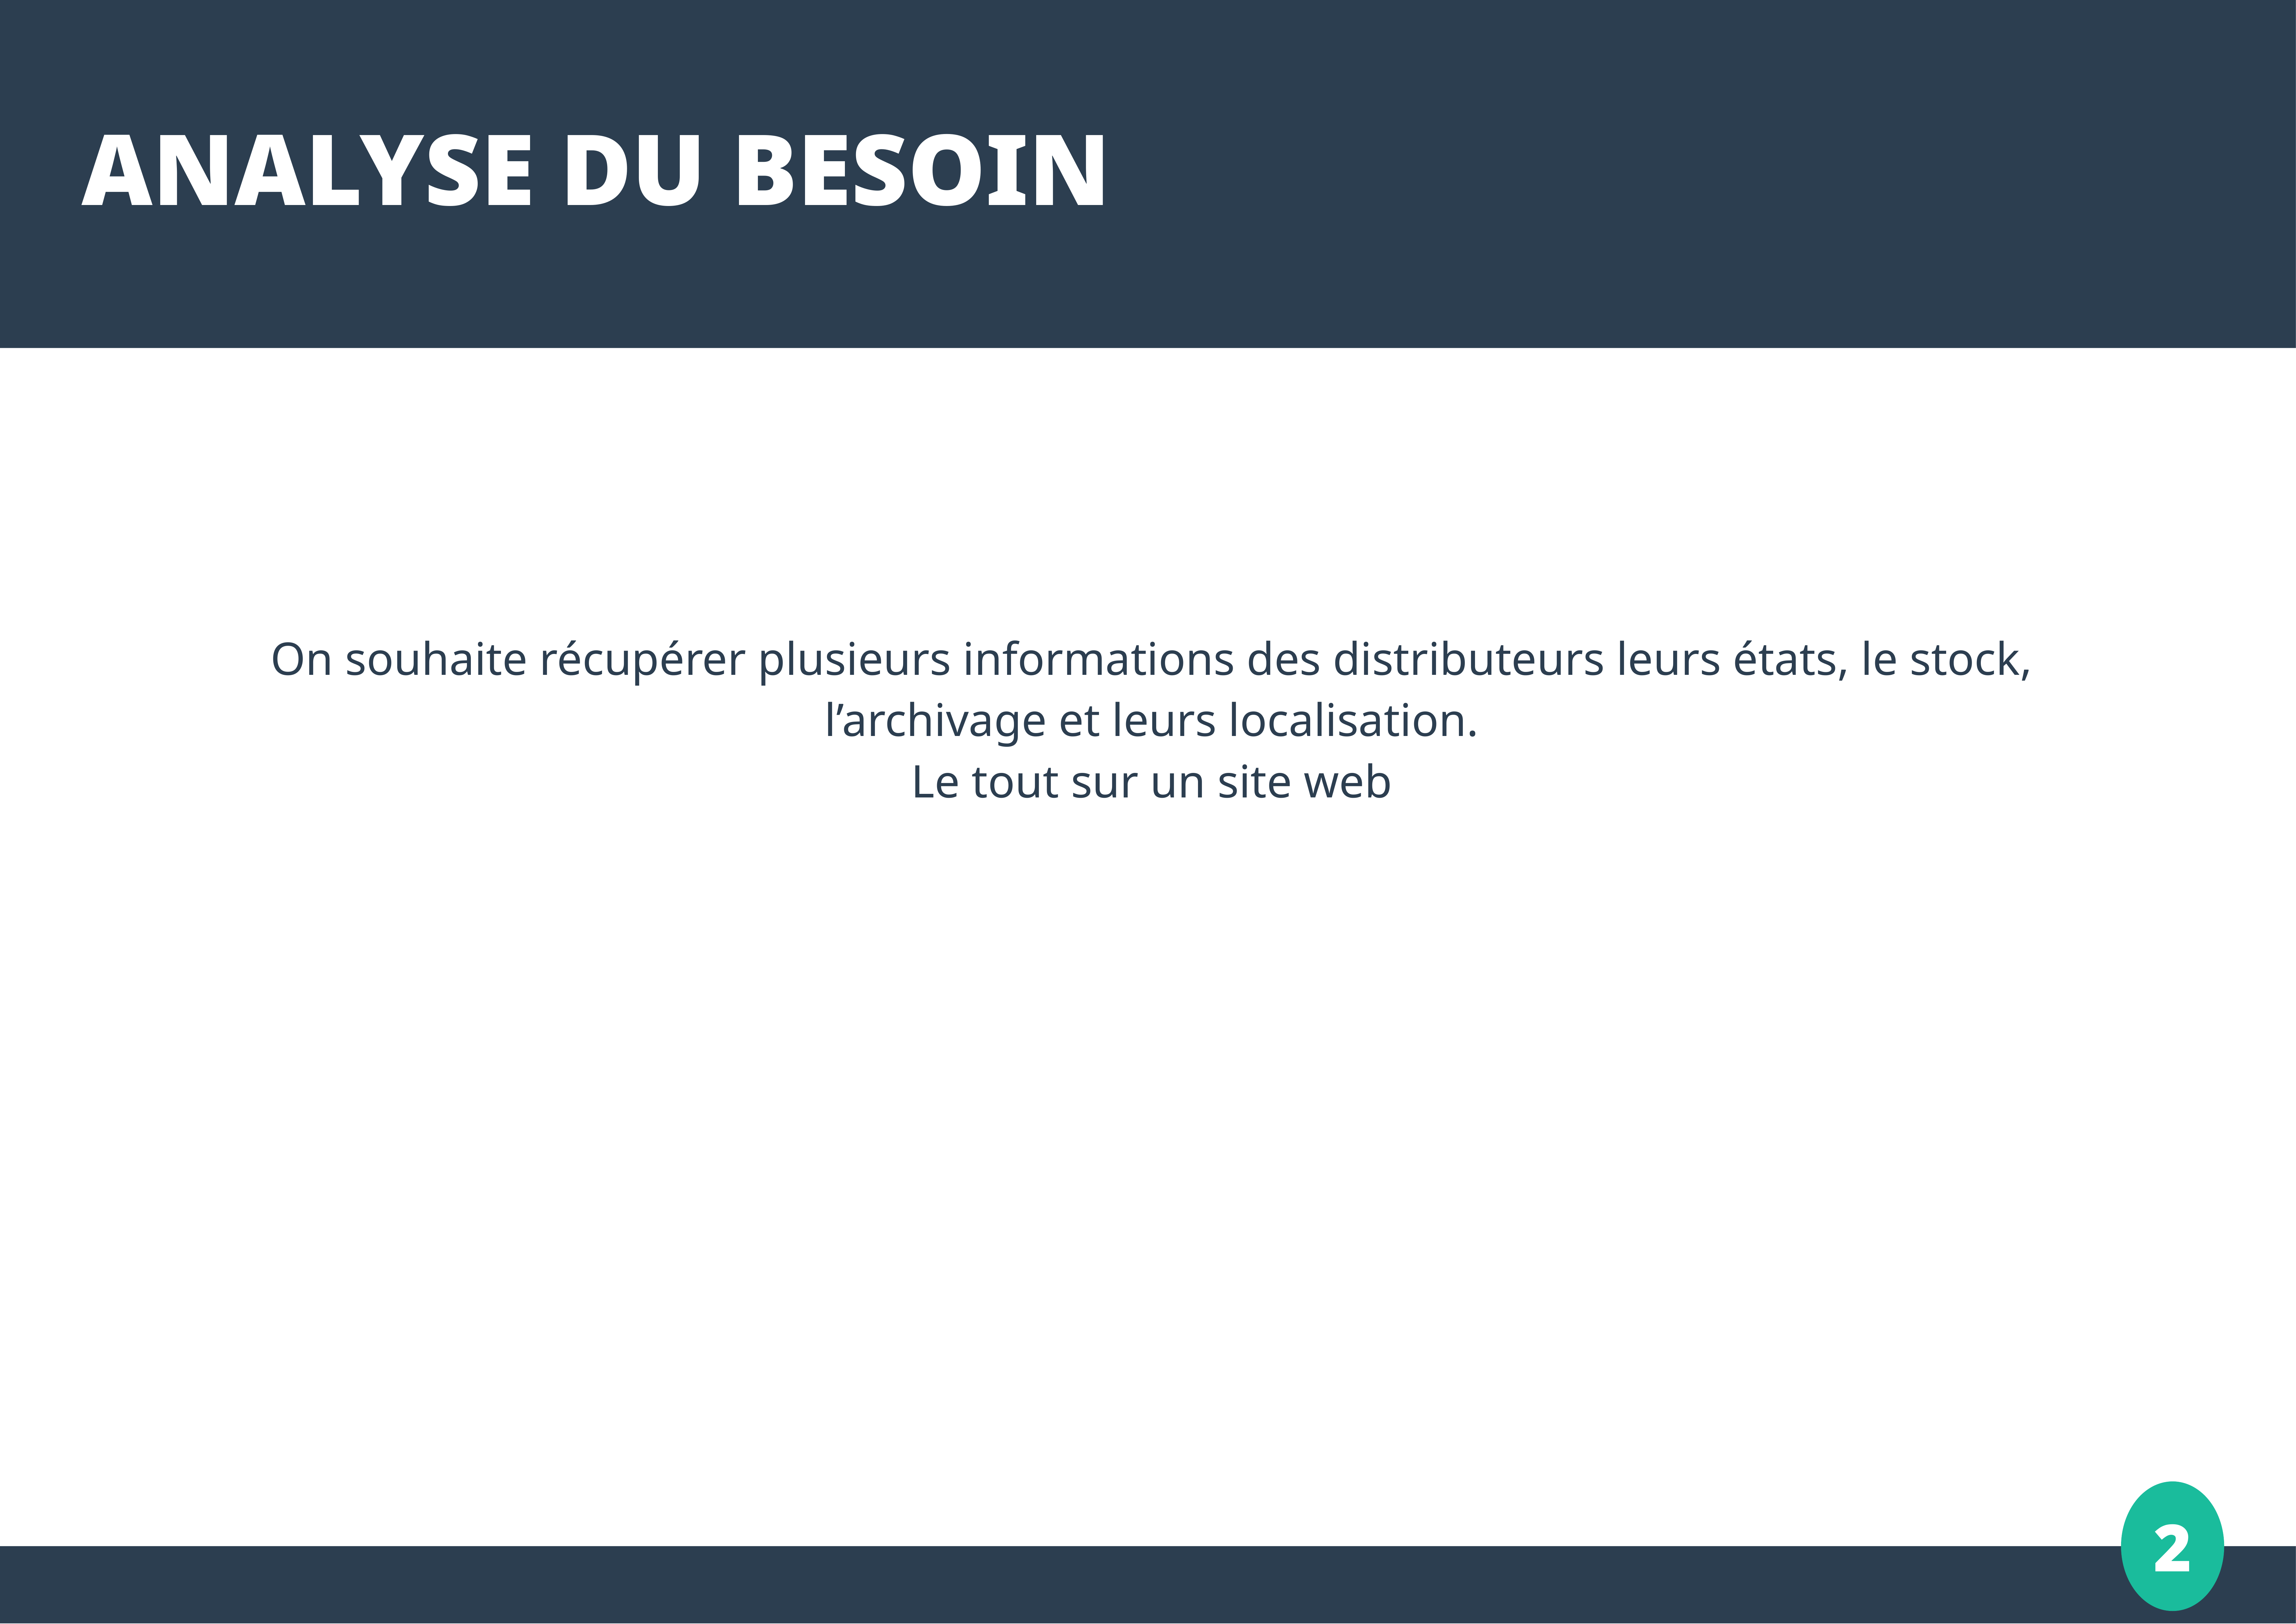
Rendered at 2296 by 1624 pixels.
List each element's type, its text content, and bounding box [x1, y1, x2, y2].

text_box On souhaite récupérer plusieurs informations des distributeurs leurs états, le stock, l’archivage et leurs localisation. Le tout sur un site web [152, 631, 2151, 806]
title ANALYSE DU BESOIN [82, 64, 2214, 270]
